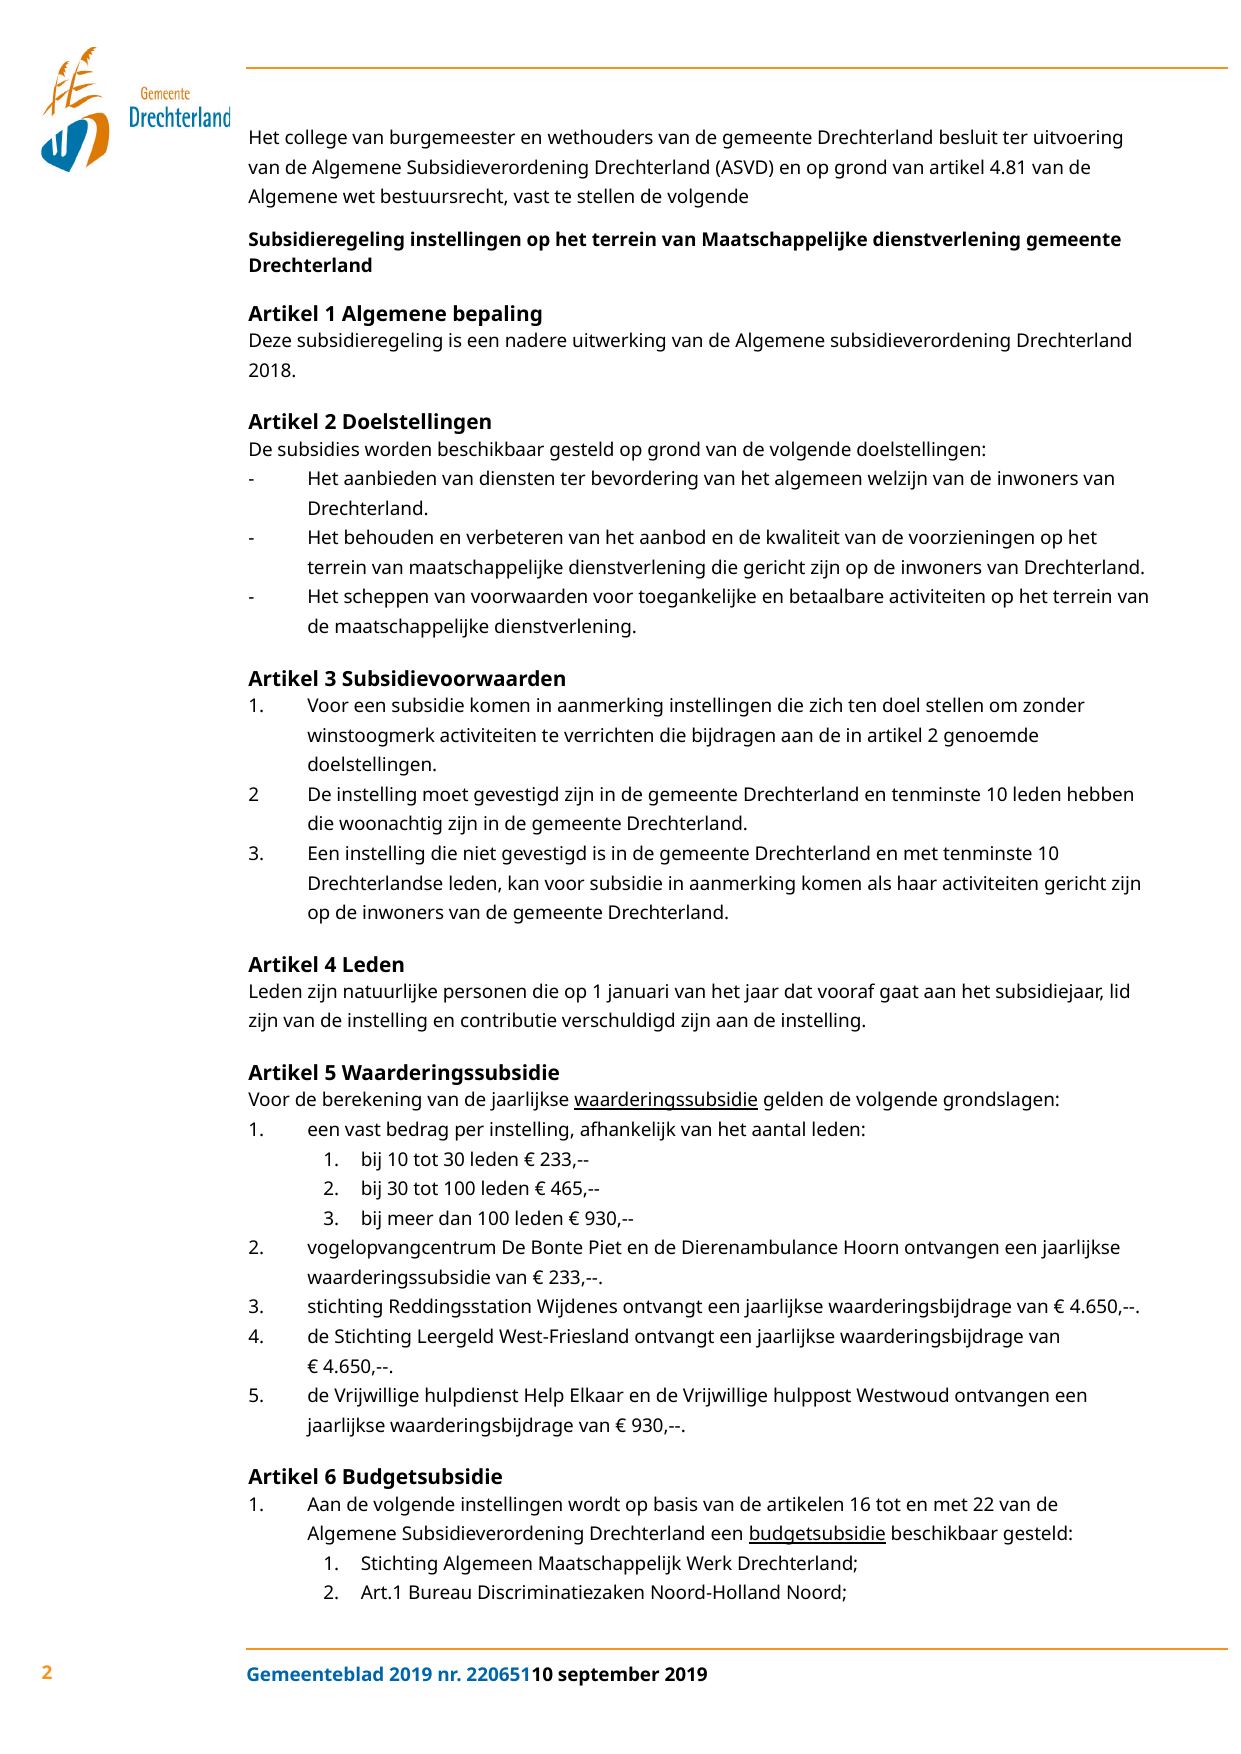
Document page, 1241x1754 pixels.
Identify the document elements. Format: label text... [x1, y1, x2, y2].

text De subsidies worden beschikbaar gesteld op grond van de volgende doelstellingen: [248, 436, 1152, 462]
list Art.1 Bureau Discriminatiezaken Noord-Holland Noord; [323, 1579, 1152, 1605]
text Subsidieregeling instellingen op het terrein van Maatschappelijke dienstverlening gemeente Drechterland [248, 227, 1152, 278]
list Aan de volgende instellingen wordt op basis van de artikelen 16 tot en met 22 van de Algemene Subsidieverordening Drechterland een budgetsubsidie beschikbaar gesteld: [248, 1491, 1152, 1546]
list Een instelling die niet gevestigd is in de gemeente Drechterland en met tenminste 10 Drechterlandse leden, kan voor subsidie in aanmerking komen als haar activiteiten gericht zijn op de inwoners van de gemeente Drechterland. [248, 840, 1152, 925]
text Artikel 6 Budgetsubsidie [248, 1462, 1152, 1491]
text Artikel 4 Leden [248, 950, 1152, 978]
list bij 30 tot 100 leden € 465,-- [323, 1175, 1152, 1201]
list Het aanbieden van diensten ter bevordering van het algemeen welzijn van de inwoners van Drechterland. [248, 465, 1152, 521]
list een vast bedrag per instelling, afhankelijk van het aantal leden: [248, 1116, 1152, 1142]
text Artikel 2 Doelstellingen [248, 407, 1152, 436]
list Het behouden en verbeteren van het aanbod en de kwaliteit van de voorzieningen op het terrein van maatschappelijke dienstverlening die gericht zijn op de inwoners van Drechterland. [248, 524, 1152, 580]
text Het college van burgemeester en wethouders van de gemeente Drechterland besluit ter uitvoering van de Algemene Subsidieverordening Drechterland (ASVD) en op grond van artikel 4.81 van de Algemene wet bestuursrecht, vast te stellen de volgende [248, 124, 1152, 209]
list vogelopvangcentrum De Bonte Piet en de Dierenambulance Hoorn ontvangen een jaarlijkse waarderingssubsidie van € 233,--. [248, 1234, 1152, 1290]
text Voor de berekening van de jaarlijkse waarderingssubsidie gelden de volgende grondslagen: [248, 1087, 1152, 1112]
list stichting Reddingsstation Wijdenes ontvangt een jaarlijkse waarderingsbijdrage van € 4.650,--. [248, 1294, 1152, 1319]
text Deze subsidieregeling is een nadere uitwerking van de Algemene subsidieverordening Drechterland 2018. [248, 327, 1152, 383]
list bij 10 tot 30 leden € 233,-- [323, 1146, 1152, 1171]
picture [41, 158, 64, 172]
picture [41, 47, 231, 172]
text Artikel 1 Algemene bepaling [248, 299, 1152, 327]
text Artikel 3 Subsidievoorwaarden [248, 664, 1152, 692]
list de Vrijwillige hulpdienst Help Elkaar en de Vrijwillige hulppost Westwoud ontvangen een jaarlijkse waarderingsbijdrage van € 930,--. [248, 1382, 1152, 1438]
list Voor een subsidie komen in aanmerking instellingen die zich ten doel stellen om zonder winstoogmerk activiteiten te verrichten die bijdragen aan de in artikel 2 genoemde doelstellingen. [248, 692, 1152, 777]
list bij meer dan 100 leden € 930,-- [323, 1205, 1152, 1231]
text Artikel 5 Waarderingssubsidie [248, 1058, 1152, 1087]
list De instelling moet gevestigd zijn in de gemeente Drechterland en tenminste 10 leden hebben die woonachtig zijn in de gemeente Drechterland. [248, 781, 1152, 836]
picture [226, 115, 231, 124]
text Leden zijn natuurlijke personen die op 1 januari van het jaar dat vooraf gaat aan het subsidiejaar, lid zijn van de instelling en contributie verschuldigd zijn aan de instelling. [248, 978, 1152, 1033]
list de Stichting Leergeld West-Friesland ontvangt een jaarlijkse waarderingsbijdrage van € 4.650,--. [248, 1323, 1152, 1378]
list Het scheppen van voorwaarden voor toegankelijke en betaalbare activiteiten op het terrein van de maatschappelijke dienstverlening. [248, 584, 1152, 639]
list Stichting Algemeen Maatschappelijk Werk Drechterland; [323, 1550, 1152, 1576]
